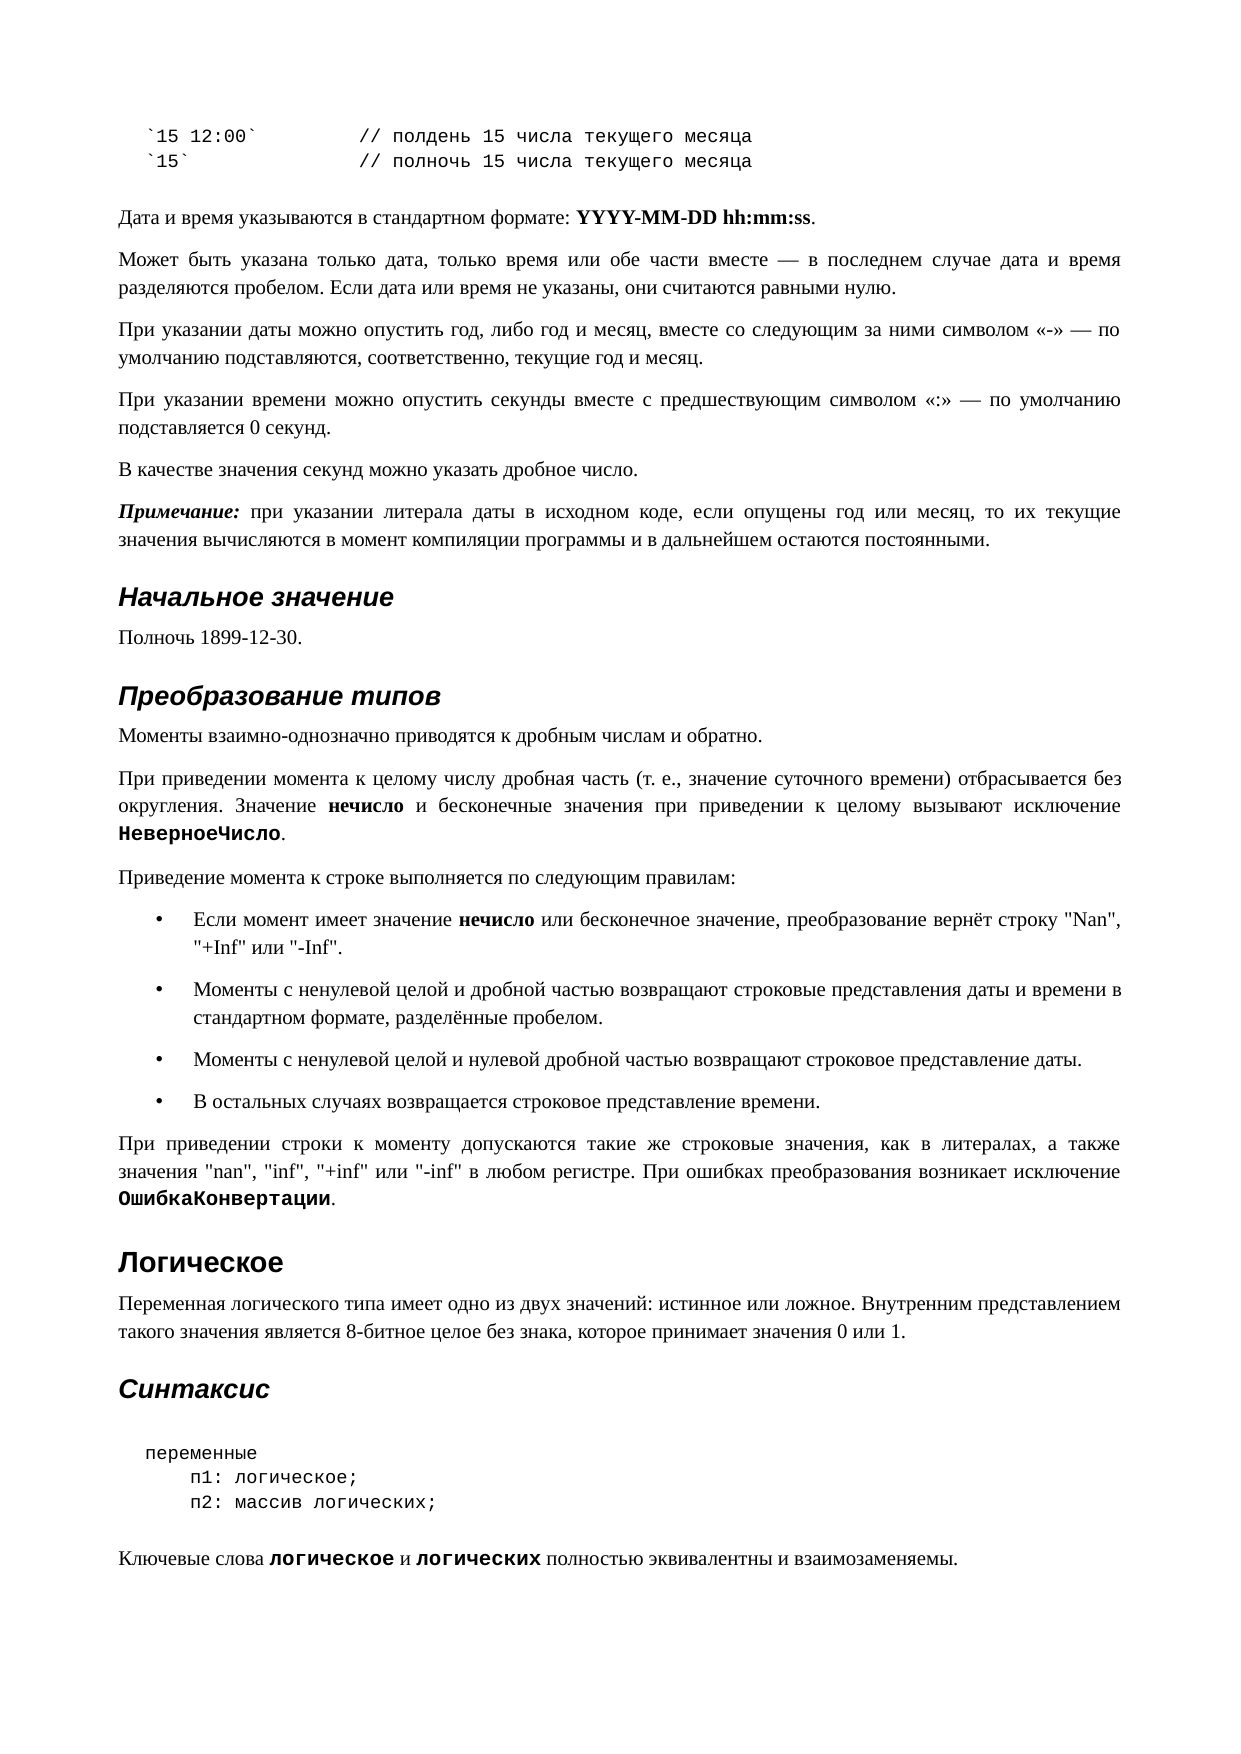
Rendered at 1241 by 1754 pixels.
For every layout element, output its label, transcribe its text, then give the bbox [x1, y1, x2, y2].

subtitle Синтаксис [118, 1373, 1122, 1405]
text Моменты взаимно-однозначно приводятся к дробным числам и обратно. [118, 723, 1122, 747]
text Может быть указана только дата, только время или обе части вместе — в последнем случае дата и время разделяются пробелом. Если дата или время не указаны, они считаются равными нулю. [118, 247, 1122, 299]
text При указании даты можно опустить год, либо год и месяц, вместе со следующим за ними символом «-» — по умолчанию подставляются, соответственно, текущие год и месяц. [118, 317, 1122, 369]
list Моменты с ненулевой целой и дробной частью возвращают строковые представления даты и времени в стандартном формате, разделённые пробелом. [156, 977, 1122, 1029]
list Если момент имеет значение нечисло или бесконечное значение, преобразование вернёт строку "Nan", "+Inf" или "-Inf". [156, 907, 1122, 959]
text Приведение момента к строке выполняется по следующим правилам: [118, 865, 1122, 889]
list Моменты с ненулевой целой и нулевой дробной частью возвращают строковое представление даты. [156, 1047, 1122, 1071]
text `15` // полночь 15 числа текущего месяца [136, 142, 1104, 181]
text `15 12:00` // полдень 15 числа текущего месяца [136, 118, 1104, 142]
text При указании времени можно опустить секунды вместе с предшествующим символом «:» — по умолчанию подставляется 0 секунд. [118, 387, 1122, 439]
subtitle Логическое [118, 1245, 1122, 1279]
text При приведении строки к моменту допускаются такие же строковые значения, как в литералах, а также значения "nan", "inf", "+inf" или "-inf" в любом регистре. При ошибках преобразования возникает исключение ОшибкаКонвертации. [118, 1131, 1122, 1212]
text Переменная логического типа имеет одно из двух значений: истинное или ложное. Внутренним представлением такого значения является 8-битное целое без знака, которое принимает значения 0 или 1. [118, 1291, 1122, 1343]
list В остальных случаях возвращается строковое представление времени. [156, 1089, 1122, 1113]
text Полночь 1899-12-30. [118, 625, 1122, 649]
text В качестве значения секунд можно указать дробное число. [118, 457, 1122, 481]
text Примечание: при указании литерала даты в исходном коде, если опущены год или месяц, то их текущие значения вычисляются в момент компиляции программы и в дальнейшем остаются постоянными. [118, 499, 1122, 551]
text переменные п1: логическое; п2: массив логических; [136, 1435, 1104, 1523]
subtitle Преобразование типов [118, 680, 1122, 711]
text Дата и время указываются в стандартном формате: YYYY-MM-DD hh:mm:ss. [118, 205, 1122, 229]
text Ключевые слова логическое и логических полностью эквивалентны и взаимозаменяемы. [118, 1546, 1122, 1572]
subtitle Начальное значение [118, 581, 1122, 612]
text При приведении момента к целому числу дробная часть (т. е., значение суточного времени) отбрасывается без округления. Значение нечисло и бесконечные значения при приведении к целому вызывают исключение НеверноеЧисло. [118, 766, 1122, 847]
